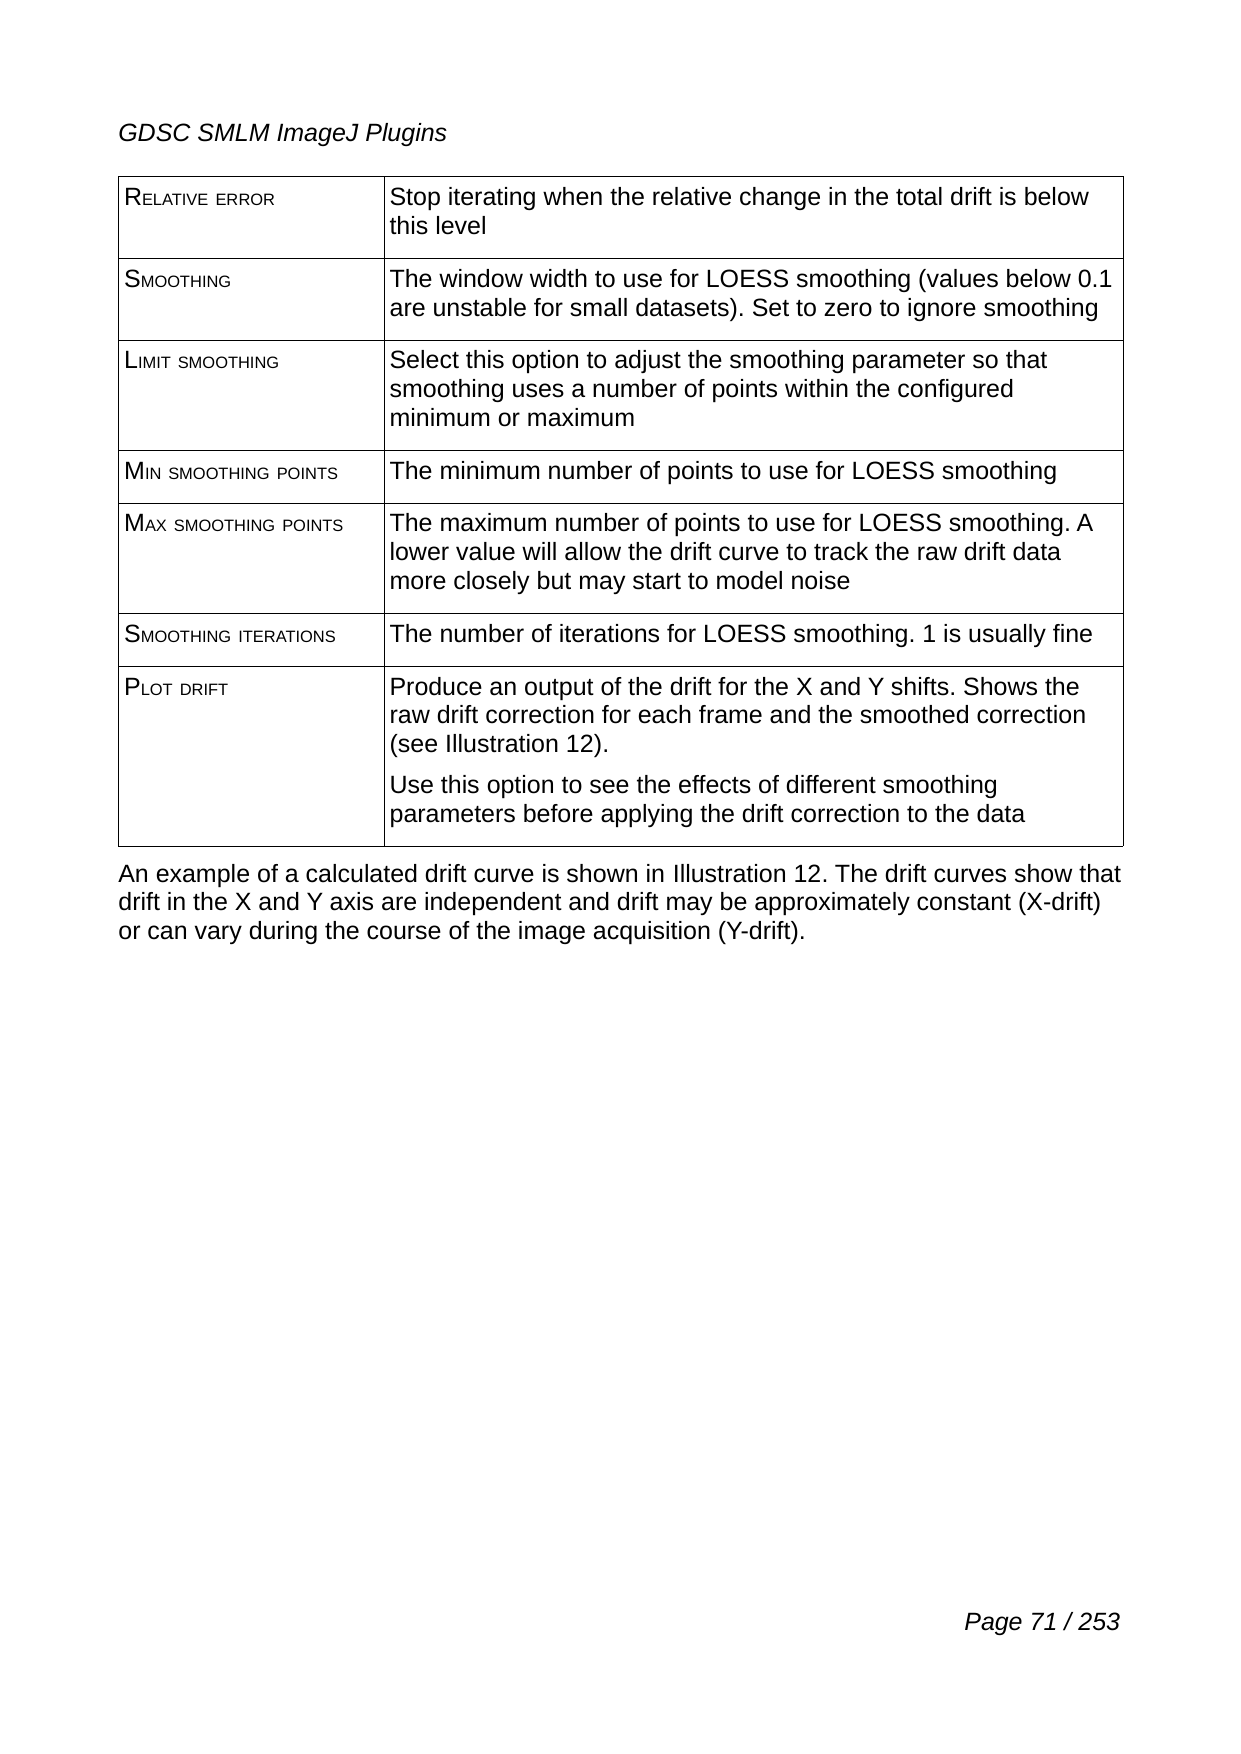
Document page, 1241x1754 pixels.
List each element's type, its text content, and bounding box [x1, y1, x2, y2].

table_cell The maximum number of points to use for LOESS smoothing. A lower value will allow the drift curve to track the raw drift data more closely but may start to model noise [385, 504, 1123, 613]
table_cell The minimum number of points to use for LOESS smoothing [385, 451, 1123, 503]
table_cell Stop iterating when the relative change in the total drift is below this level [385, 177, 1123, 258]
table_cell Produce an output of the drift for the X and Y shifts. Shows the raw drift correction for each frame and the smoothed correction (see Illustration 12). Use this option to see the effects of different smoothing parameters before applying the drift correction to the data [385, 667, 1123, 846]
table_cell Max smoothing points [119, 504, 384, 613]
table_cell Relative error [119, 177, 384, 258]
table_cell Min smoothing points [119, 451, 384, 503]
table_cell Smoothing iterations [119, 614, 384, 666]
table_cell The number of iterations for LOESS smoothing. 1 is usually fine [385, 614, 1123, 666]
table_cell The window width to use for LOESS smoothing (values below 0.1 are unstable for small datasets). Set to zero to ignore smoothing [385, 259, 1123, 339]
table_cell Select this option to adjust the smoothing parameter so that smoothing uses a number of points within the configured minimum or maximum [385, 341, 1123, 450]
table_cell Limit smoothing [119, 341, 384, 450]
table_cell Plot drift [119, 667, 384, 846]
table_cell Smoothing [119, 259, 384, 339]
text An example of a calculated drift curve is shown in Illustration 12. The drift curves show that drift in the X and Y axis are independent and drift may be approximately constant (X-drift) or can vary during the course of the image acquisition (Y-drift). [118, 858, 1122, 945]
